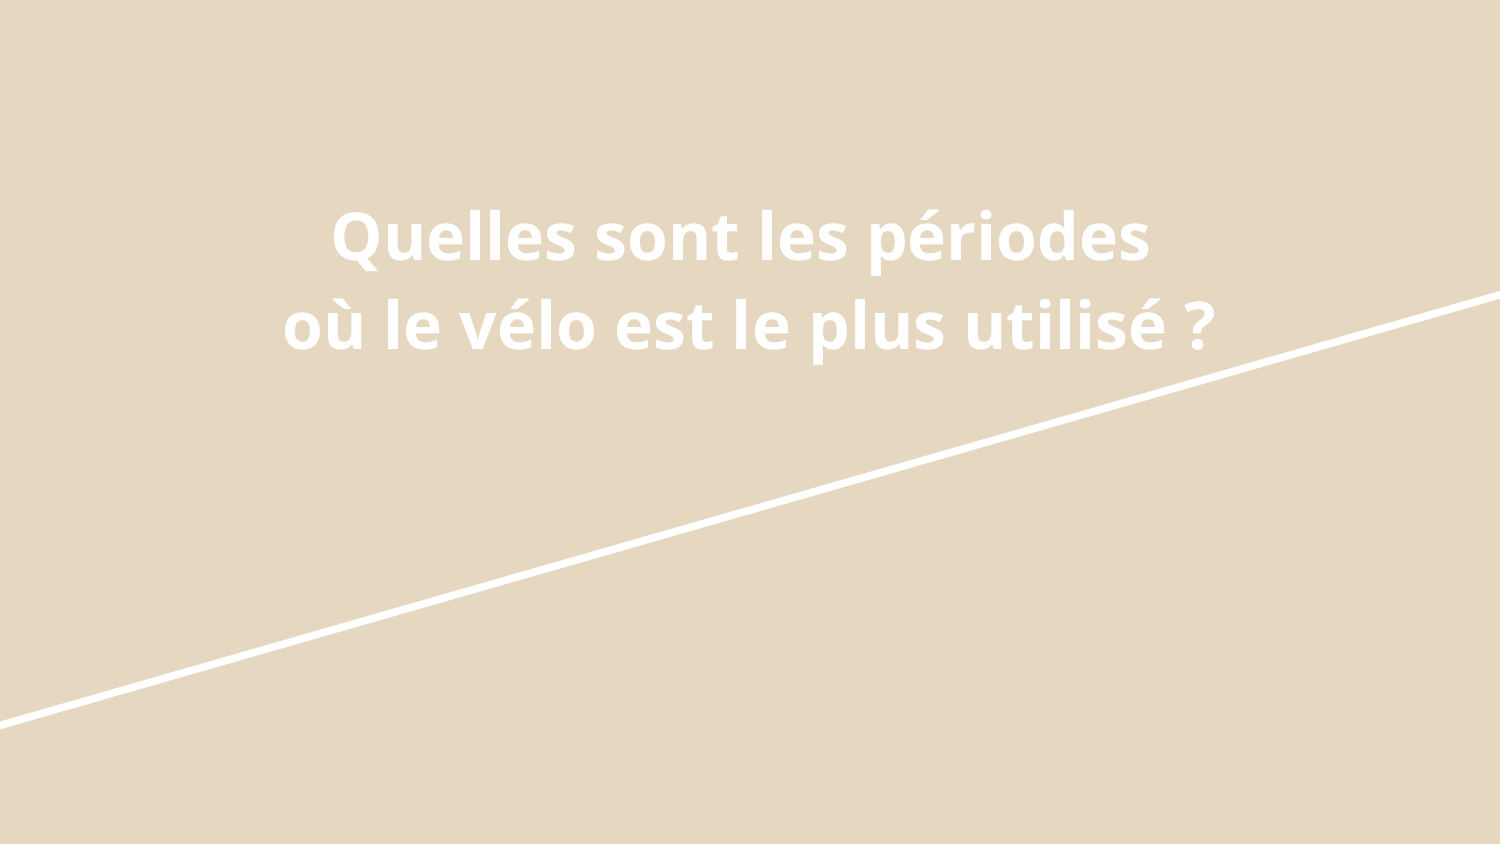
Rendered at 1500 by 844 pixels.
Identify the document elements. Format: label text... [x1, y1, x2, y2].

title Quelles sont les périodes où le vélo est le plus utilisé ? [51, 174, 1449, 385]
